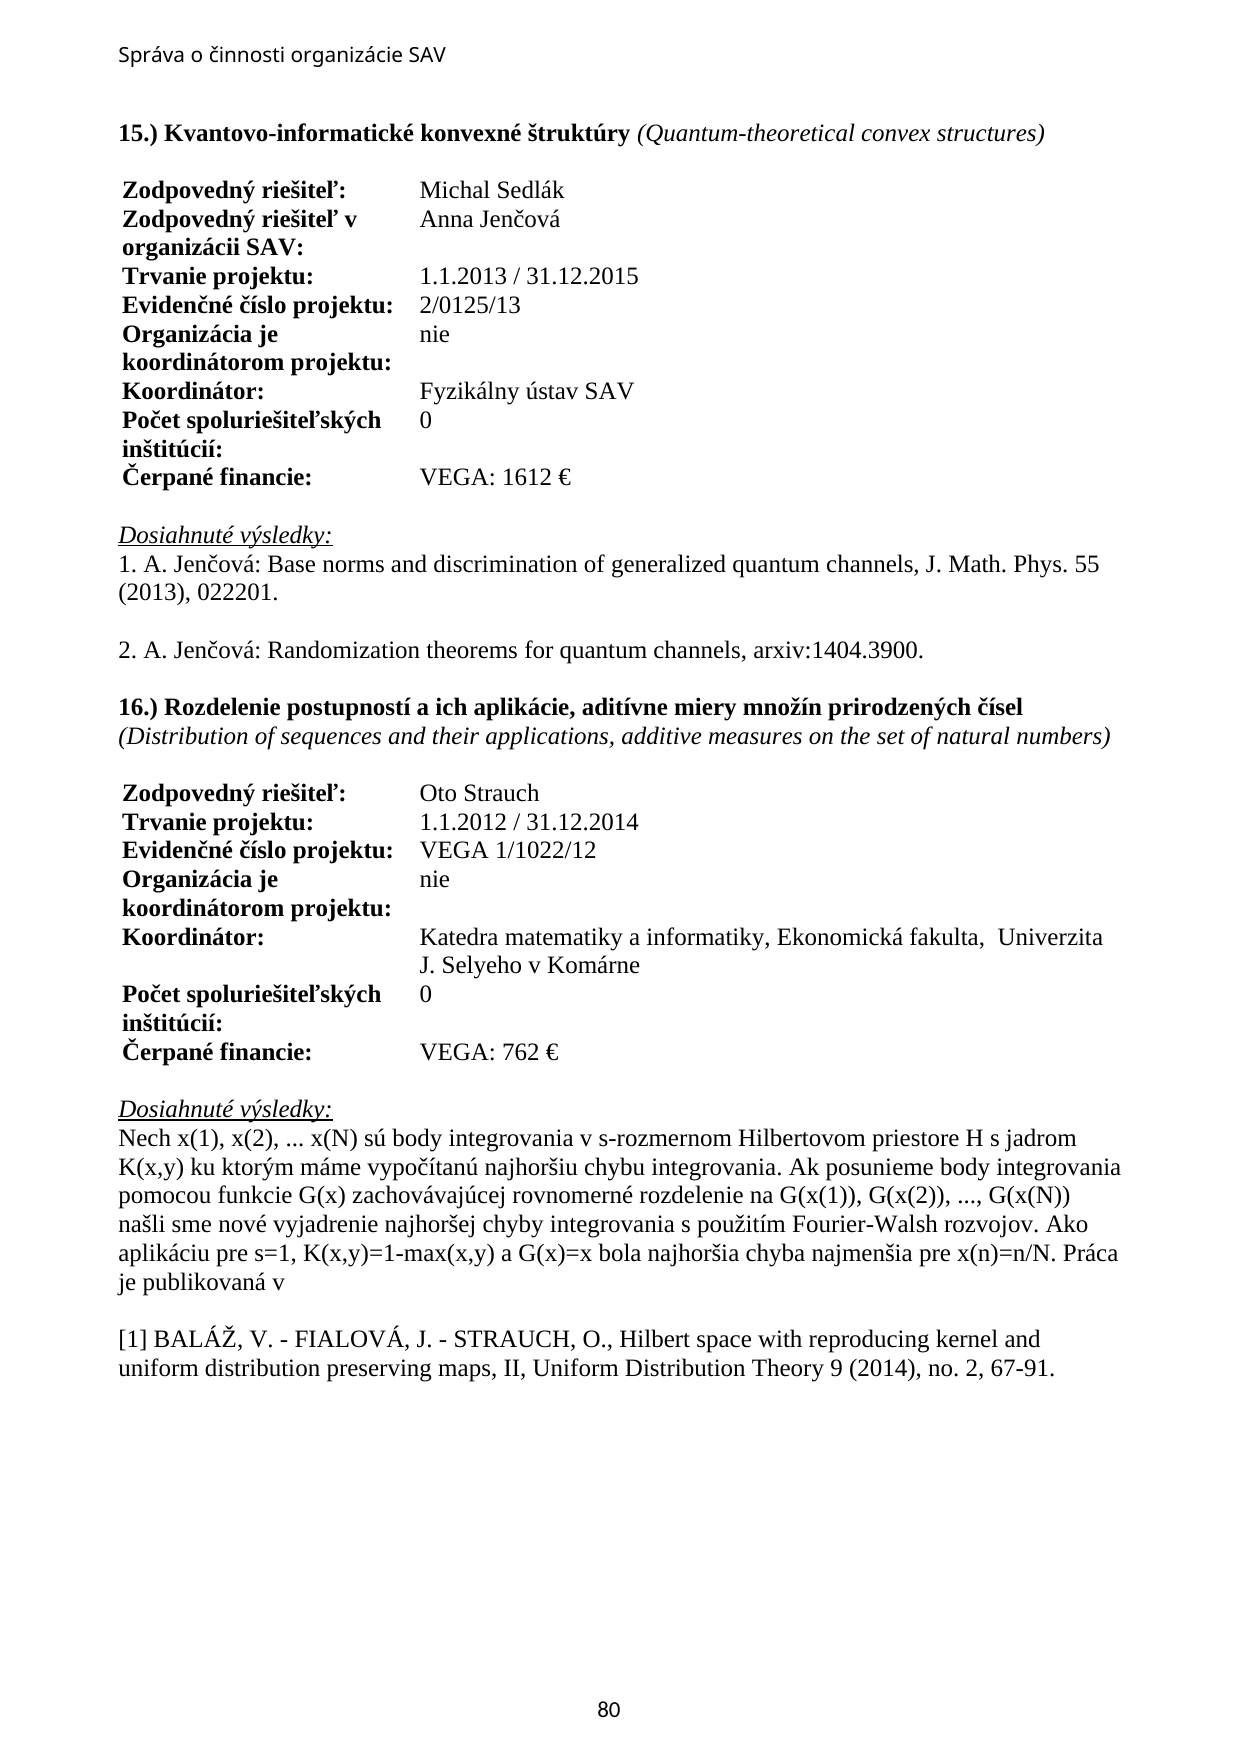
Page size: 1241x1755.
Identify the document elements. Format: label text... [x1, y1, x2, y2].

text 15.) Kvantovo-informatické konvexné štruktúry (Quantum-theoretical convex structures) [118, 118, 1122, 175]
table_cell Čerpané financie: [122, 1037, 419, 1065]
table_cell Katedra matematiky a informatiky, Ekonomická fakulta, Univerzita J. Selyeho v Komárne [419, 922, 1122, 979]
table_header Oto Strauch [419, 778, 1122, 807]
table_cell 1.1.2013 / 31.12.2015 [419, 261, 1122, 290]
table_cell VEGA: 1612 € [419, 463, 1122, 491]
table_cell Počet spoluriešiteľských inštitúcií: [122, 979, 419, 1037]
table_cell nie [419, 864, 1122, 922]
table_cell Čerpané financie: [122, 463, 419, 491]
table_cell 0 [419, 979, 1122, 1037]
table_cell Anna Jenčová [419, 204, 1122, 261]
table_cell Trvanie projektu: [122, 807, 419, 835]
table_cell Zodpovedný riešiteľ v organizácii SAV: [122, 204, 419, 261]
table_cell Organizácia je koordinátorom projektu: [122, 864, 419, 922]
table_cell VEGA 1/1022/12 [419, 835, 1122, 864]
table_cell Fyzikálny ústav SAV [419, 376, 1122, 405]
table_cell Evidenčné číslo projektu: [122, 835, 419, 864]
table_header Zodpovedný riešiteľ: [122, 778, 419, 807]
table_cell Trvanie projektu: [122, 261, 419, 290]
text Dosiahnuté výsledky: Nech x(1), x(2), ... x(N) sú body integrovania v s-rozmernom Hilbertovom priestore H s jadrom K(x,y) ku ktorým máme vypočítanú najhoršiu chybu integrovania. Ak posunieme body integrovania pomocou funkcie G(x) zachovávajúcej rovnomerné rozdelenie na G(x(1)), G(x(2)), ..., G(x(N)) našli sme nové vyjadrenie najhoršej chyby integrovania s použitím Fourier-Walsh rozvojov. Ako aplikáciu pre s=1, K(x,y)=1-max(x,y) a G(x)=x bola najhoršia chyba najmenšia pre x(n)=n/N. Práca je publikovaná v [1] BALÁŽ, V. - FIALOVÁ, J. - STRAUCH, O., Hilbert space with reproducing kernel and uniform distribution preserving maps, II, Uniform Distribution Theory 9 (2014), no. 2, 67-91. [118, 1065, 1122, 1438]
table_header Zodpovedný riešiteľ: [122, 175, 419, 204]
table_cell 2/0125/13 [419, 290, 1122, 319]
table_cell Počet spoluriešiteľských inštitúcií: [122, 405, 419, 462]
table_cell Koordinátor: [122, 376, 419, 405]
table_cell Koordinátor: [122, 922, 419, 979]
table_cell 0 [419, 405, 1122, 462]
text Dosiahnuté výsledky: 1. A. Jenčová: Base norms and discrimination of generalized quantum channels, J. Math. Phys. 55 (2013), 022201. 2. A. Jenčová: Randomization theorems for quantum channels, arxiv:1404.3900. 16.) Rozdelenie postupností a ich aplikácie, aditívne miery množín prirodzených čísel (Distribution of sequences and their applications, additive measures on the set of natural numbers) [118, 491, 1122, 778]
table_cell 1.1.2012 / 31.12.2014 [419, 807, 1122, 835]
table_header Michal Sedlák [419, 175, 1122, 204]
table_cell Organizácia je koordinátorom projektu: [122, 319, 419, 376]
table_cell VEGA: 762 € [419, 1037, 1122, 1065]
table_cell Evidenčné číslo projektu: [122, 290, 419, 319]
table_cell nie [419, 319, 1122, 376]
